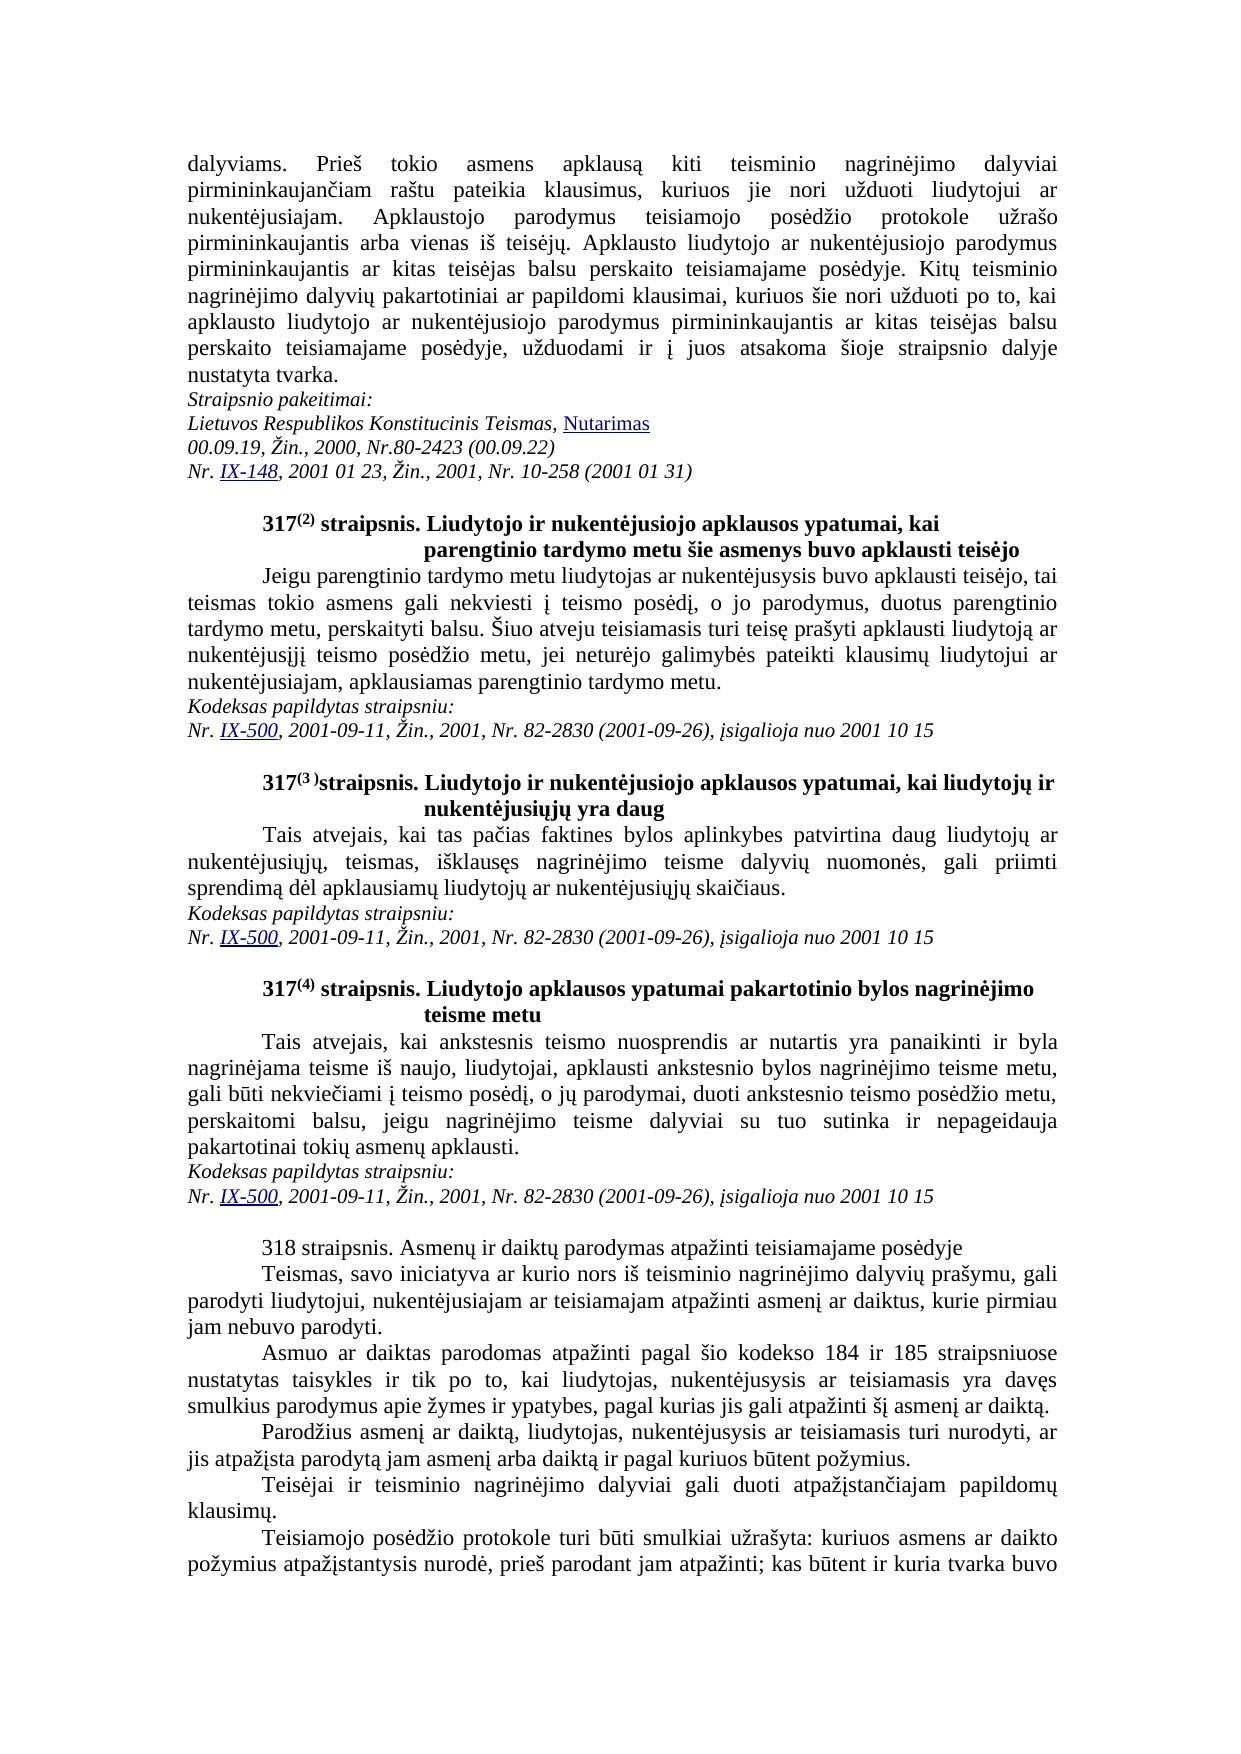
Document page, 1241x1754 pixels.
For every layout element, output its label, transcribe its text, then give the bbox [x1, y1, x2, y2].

text Kodeksas papildytas straipsniu: [187, 901, 1059, 924]
text Teisiamojo posėdžio protokole turi būti smulkiai užrašyta: kuriuos asmens ar daikto požymius atpažįstantysis nurodė, prieš parodant jam atpažinti; kas būtent ir kuria tvarka buvo [187, 1524, 1059, 1577]
text Tais atvejais, kai tas pačias faktines bylos aplinkybes patvirtina daug liudytojų ar nukentėjusiųjų, teismas, išklausęs nagrinėjimo teisme dalyvių nuomonės, gali priimti sprendimą dėl apklausiamų liudytojų ar nukentėjusiųjų skaičiaus. [187, 821, 1059, 901]
text parengtinio tardymo metu šie asmenys buvo apklausti teisėjo [424, 536, 1059, 562]
text Lietuvos Respublikos Konstitucinis Teismas, Nutarimas [187, 411, 1059, 435]
text 317(3 )straipsnis. Liudytojo ir nukentėjusiojo apklausos ypatumai, kai liudytojų ir [262, 769, 1059, 795]
text Teismas, savo iniciatyva ar kurio nors iš teisminio nagrinėjimo dalyvių prašymu, gali parodyti liudytojui, nukentėjusiajam ar teisiamajam atpažinti asmenį ar daiktus, kurie pirmiau jam nebuvo parodyti. [187, 1260, 1059, 1339]
text 318 straipsnis. Asmenų ir daiktų parodymas atpažinti teisiamajame posėdyje [187, 1234, 1059, 1260]
text 317(2) straipsnis. Liudytojo ir nukentėjusiojo apklausos ypatumai, kai [262, 510, 1059, 536]
text Parodžius asmenį ar daiktą, liudytojas, nukentėjusysis ar teisiamasis turi nurodyti, ar jis atpažįsta parodytą jam asmenį arba daiktą ir pagal kuriuos būtent požymius. [187, 1418, 1059, 1471]
text Nr. IX-500, 2001-09-11, Žin., 2001, Nr. 82-2830 (2001-09-26), įsigalioja nuo 2001 10 15 [187, 1183, 1059, 1208]
text Nr. IX-148, 2001 01 23, Žin., 2001, Nr. 10-258 (2001 01 31) [187, 459, 1059, 483]
text 00.09.19, Žin., 2000, Nr.80-2423 (00.09.22) [187, 435, 1059, 459]
text Straipsnio pakeitimai: [187, 387, 1059, 411]
text Tais atvejais, kai ankstesnis teismo nuosprendis ar nutartis yra panaikinti ir byla nagrinėjama teisme iš naujo, liudytojai, apklausti ankstesnio bylos nagrinėjimo teisme metu, gali būti nekviečiami į teismo posėdį, o jų parodymai, duoti ankstesnio teismo posėdžio metu, perskaitomi balsu, jeigu nagrinėjimo teisme dalyviai su tuo sutinka ir nepageidauja pakartotinai tokių asmenų apklausti. [187, 1028, 1059, 1159]
text Nr. IX-500, 2001-09-11, Žin., 2001, Nr. 82-2830 (2001-09-26), įsigalioja nuo 2001 10 15 [187, 718, 1059, 742]
text teisme metu [424, 1001, 1059, 1028]
text nukentėjusiųjų yra daug [424, 795, 1059, 821]
text Teisėjai ir teisminio nagrinėjimo dalyviai gali duoti atpažįstančiajam papildomų klausimų. [187, 1471, 1059, 1524]
text Nr. IX-500, 2001-09-11, Žin., 2001, Nr. 82-2830 (2001-09-26), įsigalioja nuo 2001 10 15 [187, 924, 1059, 949]
text dalyviams. Prieš tokio asmens apklausą kiti teisminio nagrinėjimo dalyviai pirmininkaujančiam raštu pateikia klausimus, kuriuos jie nori užduoti liudytojui ar nukentėjusiajam. Apklaustojo parodymus teisiamojo posėdžio protokole užrašo pirmininkaujantis arba vienas iš teisėjų. Apklausto liudytojo ar nukentėjusiojo parodymus pirmininkaujantis ar kitas teisėjas balsu perskaito teisiamajame posėdyje. Kitų teisminio nagrinėjimo dalyvių pakartotiniai ar papildomi klausimai, kuriuos šie nori užduoti po to, kai apklausto liudytojo ar nukentėjusiojo parodymus pirmininkaujantis ar kitas teisėjas balsu perskaito teisiamajame posėdyje, užduodami ir į juos atsakoma šioje straipsnio dalyje nustatyta tvarka. [187, 150, 1059, 387]
text Kodeksas papildytas straipsniu: [187, 694, 1059, 718]
text Jeigu parengtinio tardymo metu liudytojas ar nukentėjusysis buvo apklausti teisėjo, tai teismas tokio asmens gali nekviesti į teismo posėdį, o jo parodymus, duotus parengtinio tardymo metu, perskaityti balsu. Šiuo atveju teisiamasis turi teisę prašyti apklausti liudytoją ar nukentėjusįjį teismo posėdžio metu, jei neturėjo galimybės pateikti klausimų liudytojui ar nukentėjusiajam, apklausiamas parengtinio tardymo metu. [187, 562, 1059, 694]
text 317(4) straipsnis. Liudytojo apklausos ypatumai pakartotinio bylos nagrinėjimo [262, 975, 1059, 1001]
text Kodeksas papildytas straipsniu: [187, 1159, 1059, 1183]
text Asmuo ar daiktas parodomas atpažinti pagal šio kodekso 184 ir 185 straipsniuose nustatytas taisykles ir tik po to, kai liudytojas, nukentėjusysis ar teisiamasis yra davęs smulkius parodymus apie žymes ir ypatybes, pagal kurias jis gali atpažinti šį asmenį ar daiktą. [187, 1339, 1059, 1418]
